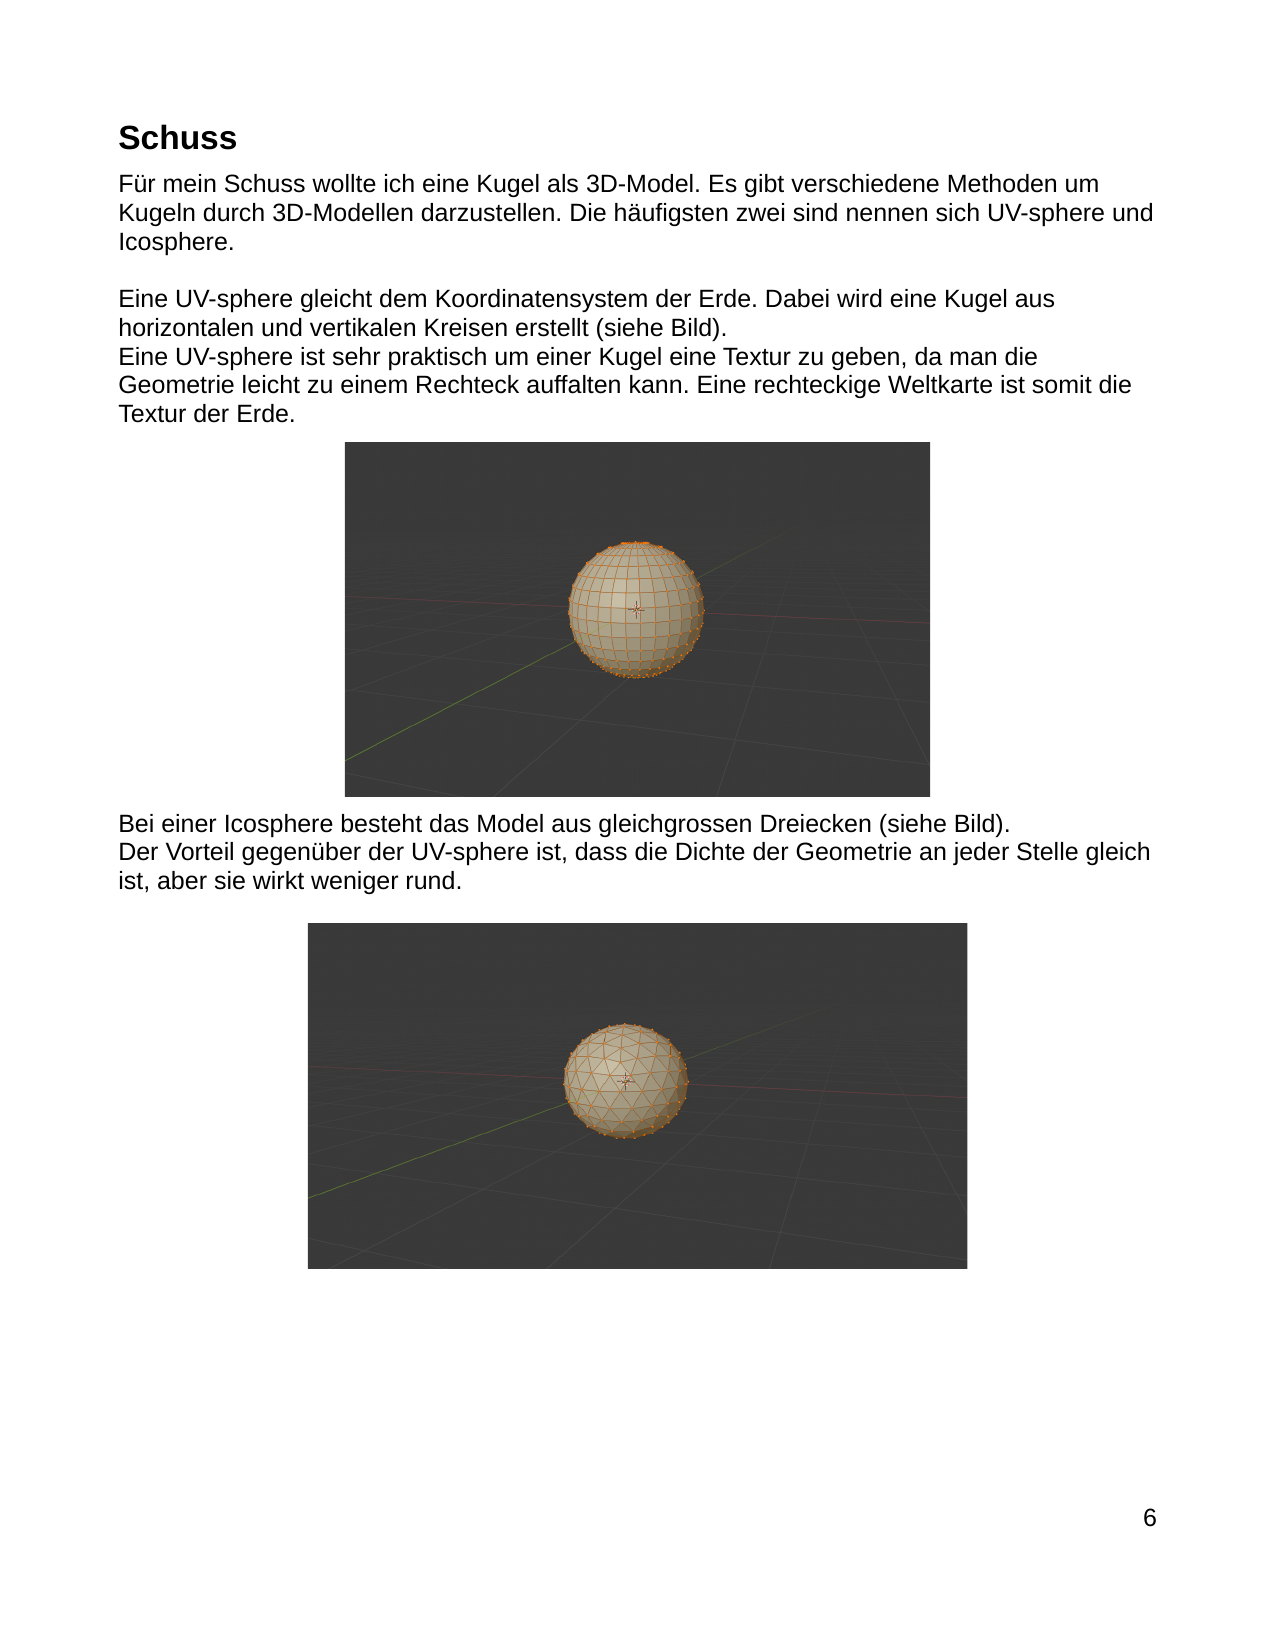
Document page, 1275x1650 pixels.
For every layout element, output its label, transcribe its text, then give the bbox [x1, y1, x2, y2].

text Eine UV-sphere gleicht dem Koordinatensystem der Erde. Dabei wird eine Kugel aus horizontalen und vertikalen Kreisen erstellt (siehe Bild). Eine UV-sphere ist sehr praktisch um einer Kugel eine Textur zu geben, da man die Geometrie leicht zu einem Rechteck auffalten kann. Eine rechteckige Weltkarte ist somit die Textur der Erde. [118, 284, 1157, 428]
picture [307, 923, 968, 1269]
text Für mein Schuss wollte ich eine Kugel als 3D-Model. Es gibt verschiedene Methoden um Kugeln durch 3D-Modellen darzustellen. Die häufigsten zwei sind nennen sich UV-sphere und Icosphere. [118, 169, 1157, 256]
subtitle Schuss [118, 118, 1157, 157]
text Bei einer Icosphere besteht das Model aus gleichgrossen Dreiecken (siehe Bild). Der Vorteil gegenüber der UV-sphere ist, dass die Dichte der Geometrie an jeder Stelle gleich ist, aber sie wirkt weniger rund. [118, 809, 1157, 895]
picture [344, 442, 931, 797]
